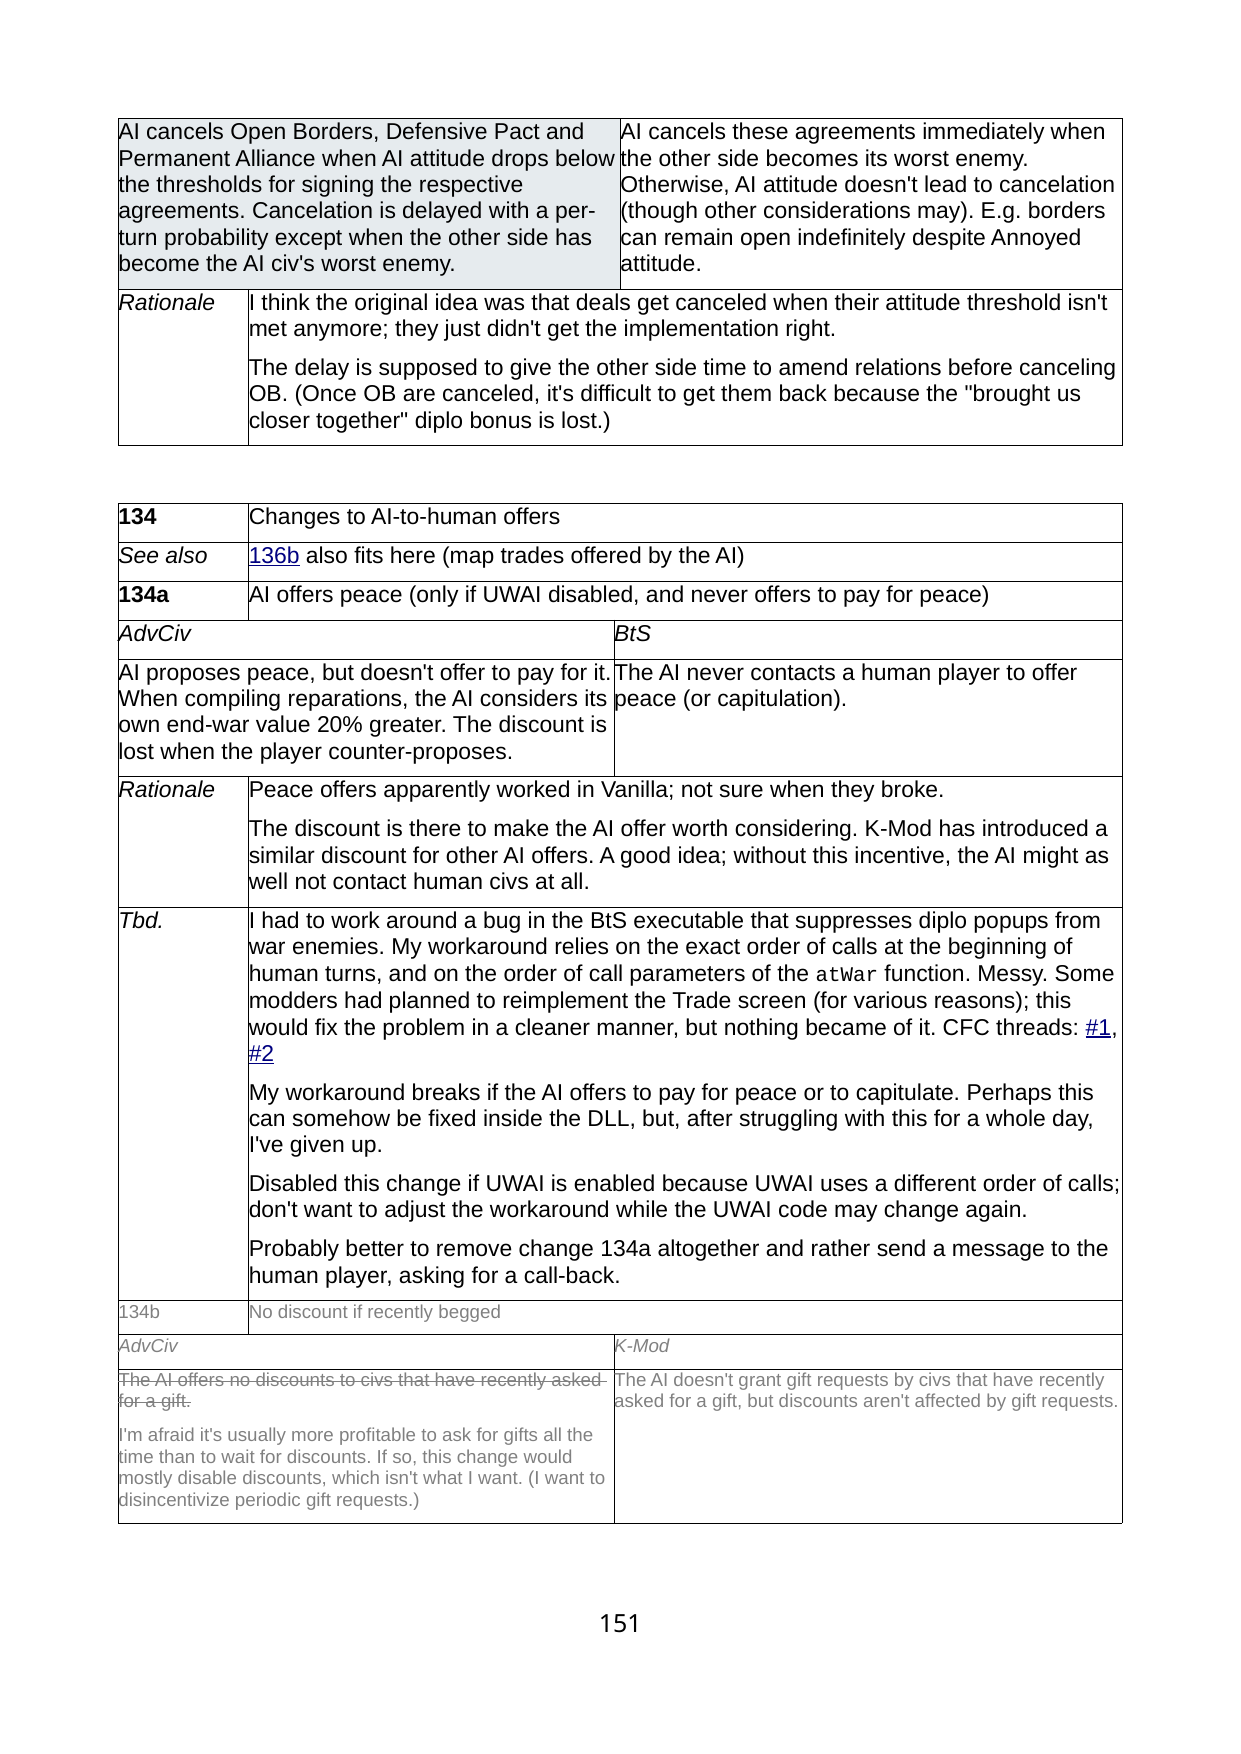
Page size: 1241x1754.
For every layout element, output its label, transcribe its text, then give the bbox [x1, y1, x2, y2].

table_cell AI cancels these agreements immediately when the other side becomes its worst enemy. Otherwise, AI attitude doesn't lead to cancelation (though other considerations may). E.g. borders can remain open indefinitely despite Annoyed attitude. [621, 119, 1122, 289]
table_cell AI proposes peace, but doesn't offer to pay for it. When compiling reparations, the AI considers its own end-war value 20% greater. The discount is lost when the player counter-proposes. [119, 660, 614, 776]
table_cell 136b also fits here (map trades offered by the AI) [249, 543, 1122, 581]
table_cell 134b [119, 1301, 248, 1334]
table_cell AdvCiv [119, 1335, 614, 1368]
table_cell No discount if recently begged [249, 1301, 1122, 1334]
table_cell I had to work around a bug in the BtS executable that suppresses diplo popups from war enemies. My workaround relies on the exact order of calls at the beginning of human turns, and on the order of call parameters of the atWar function. Messy. Some modders had planned to reimplement the Trade screen (for various reasons); this would fix the problem in a cleaner manner, but nothing became of it. CFC threads: #1, #2 My workaround breaks if the AI offers to pay for peace or to capitulate. Perhaps this can somehow be fixed inside the DLL, but, after struggling with this for a whole day, I've given up. Disabled this change if UWAI is enabled because UWAI uses a different order of calls; don't want to adjust the workaround while the UWAI code may change again. Probably better to remove change 134a altogether and rather send a message to the human player, asking for a call-back. [249, 908, 1122, 1300]
table_cell See also [119, 543, 248, 581]
table_cell Rationale [119, 777, 248, 907]
table_cell Tbd. [119, 908, 248, 1300]
table_cell The AI doesn't grant gift requests by civs that have recently asked for a gift, but discounts aren't affected by gift requests. [615, 1370, 1122, 1523]
table_cell K-Mod [615, 1335, 1122, 1368]
table_cell The AI never contacts a human player to offer peace (or capitulation). [615, 660, 1122, 776]
table_cell 134a [119, 582, 248, 619]
table_cell The AI offers no discounts to civs that have recently asked for a gift. I'm afraid it's usually more profitable to ask for gifts all the time than to wait for discounts. If so, this change would mostly disable discounts, which isn't what I want. (I want to disincentivize periodic gift requests.) [119, 1370, 614, 1523]
table_header 134 [119, 504, 248, 542]
table_cell I think the original idea was that deals get canceled when their attitude threshold isn't met anymore; they just didn't get the implementation right. The delay is supposed to give the other side time to amend relations before canceling OB. (Once OB are canceled, it's difficult to get them back because the "brought us closer together" diplo bonus is lost.) [249, 290, 1122, 445]
table_cell Rationale [119, 290, 248, 445]
table_cell AI offers peace (only if UWAI disabled, and never offers to pay for peace) [249, 582, 1122, 619]
table_cell AdvCiv [119, 621, 614, 658]
table_cell Peace offers apparently worked in Vanilla; not sure when they broke. The discount is there to make the AI offer worth considering. K-Mod has introduced a similar discount for other AI offers. A good idea; without this incentive, the AI might as well not contact human civs at all. [249, 777, 1122, 907]
table_header Changes to AI-to-human offers [249, 504, 1122, 542]
table_cell BtS [615, 621, 1122, 658]
table_cell AI cancels Open Borders, Defensive Pact and Permanent Alliance when AI attitude drops below the thresholds for signing the respective agreements. Cancelation is delayed with a per-turn probability except when the other side has become the AI civ's worst enemy. [119, 119, 620, 289]
